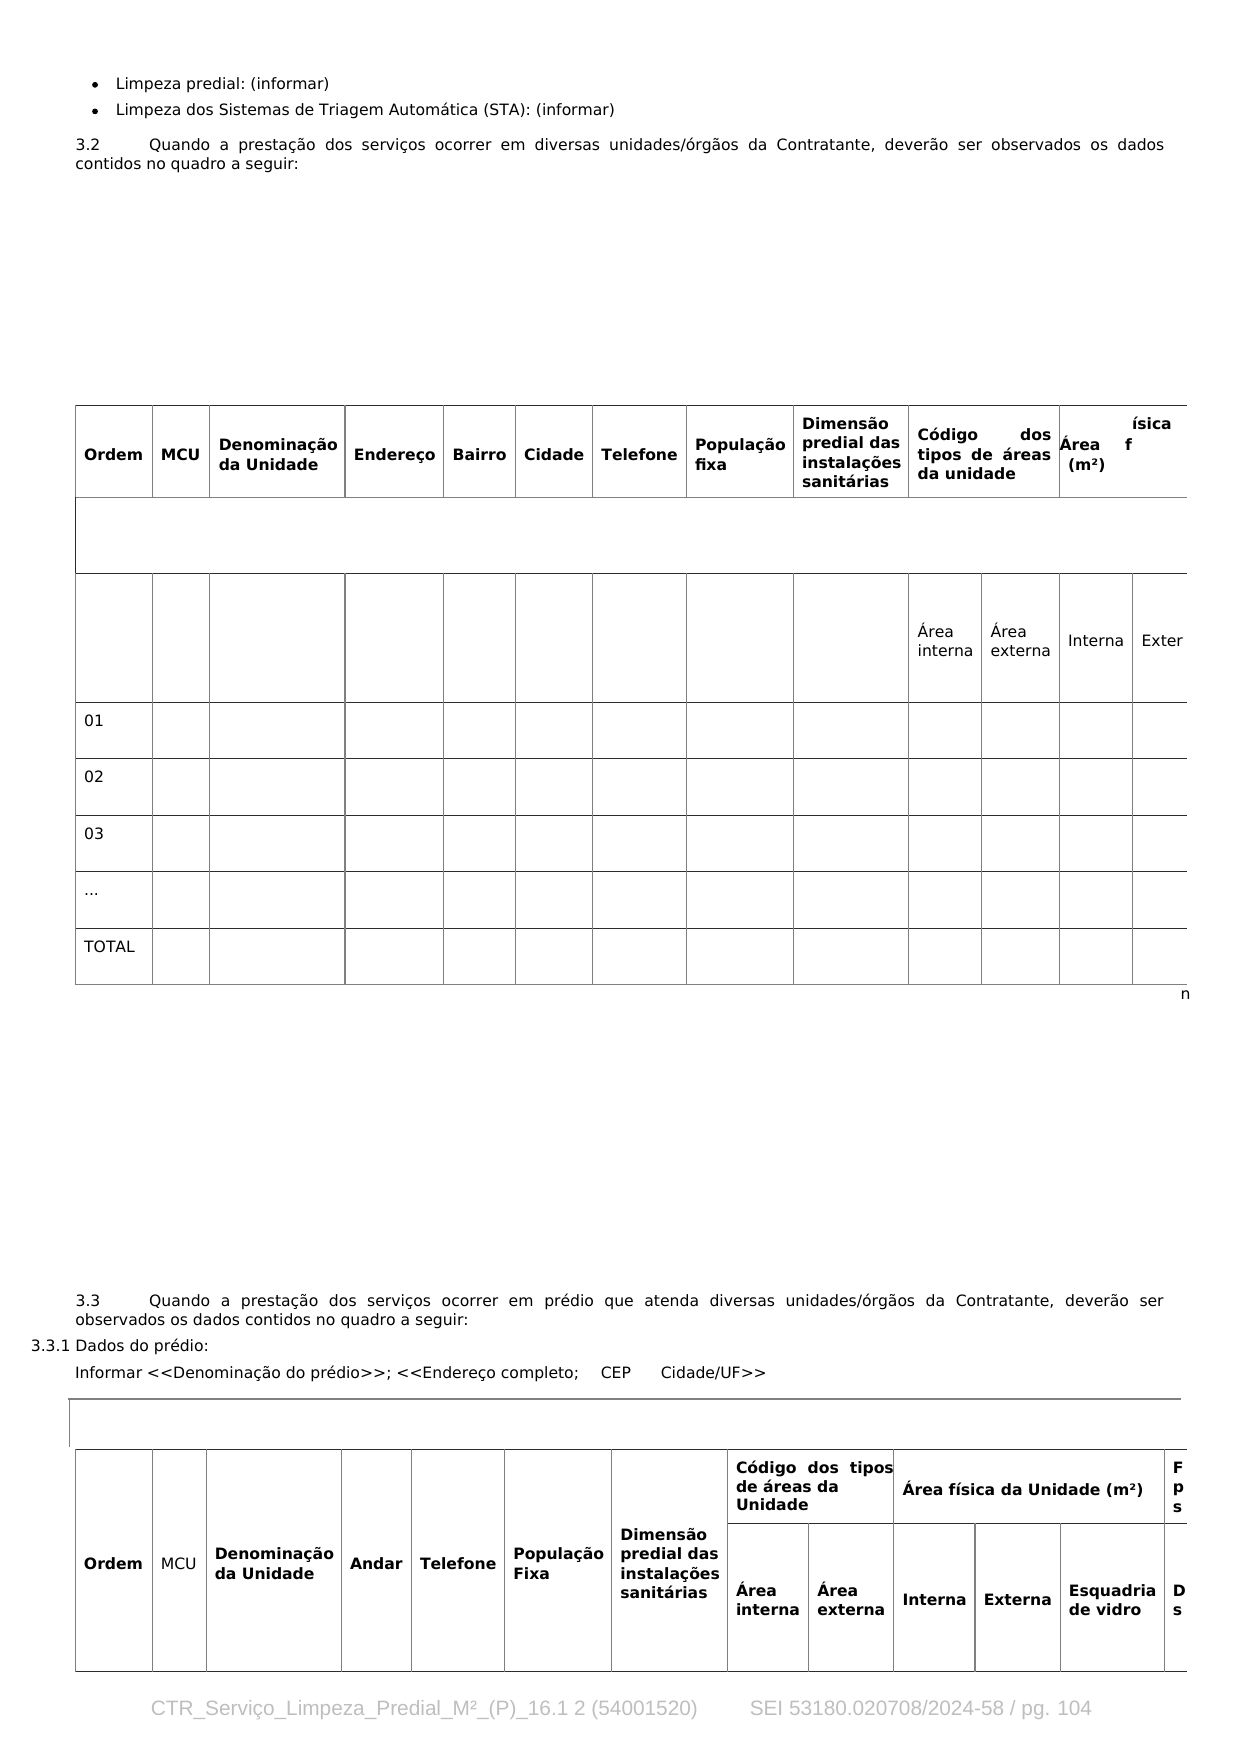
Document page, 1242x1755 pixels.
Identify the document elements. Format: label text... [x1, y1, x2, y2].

text Limpeza dos Sistemas de Triagem Automática (STA): (informar) [93, 101, 1166, 119]
table_cell ... [76, 872, 152, 928]
table_cell [982, 703, 1059, 758]
table_cell [444, 574, 515, 702]
text Informar <<Denominação do prédio>>; <<Endereço completo; CEP Cidade/UF>> [75, 1364, 1189, 1382]
table_header Telefone [593, 406, 686, 497]
text n [75, 985, 1190, 1003]
table_header F p s [1165, 1450, 1187, 1522]
table_cell Interna [894, 1524, 974, 1671]
table_cell [444, 872, 515, 928]
table_cell [444, 929, 515, 984]
list Quando a prestação dos serviços ocorrer em diversas unidades/órgãos da Contratante, deverão ser observados os dados contidos no quadro a seguir: [75, 136, 1166, 173]
table_cell [982, 759, 1059, 815]
table_cell [153, 759, 209, 815]
table_cell [152, 498, 210, 573]
table_header Ordem [76, 406, 152, 497]
table_cell [794, 929, 908, 984]
table_header Ordem [76, 1450, 152, 1671]
table_cell [1060, 816, 1132, 871]
table_cell [210, 816, 344, 871]
table_cell [687, 574, 793, 702]
table_header População Fixa [505, 1450, 611, 1671]
table_cell [76, 498, 152, 573]
table_cell [210, 703, 344, 758]
table_cell [1133, 498, 1187, 573]
table_cell Interna [1060, 574, 1132, 702]
table_cell [76, 574, 152, 702]
table_cell [1060, 703, 1132, 758]
table_cell [593, 703, 686, 758]
table_cell TOTAL [76, 929, 152, 984]
table_cell [153, 574, 209, 702]
table_cell [1060, 872, 1132, 928]
table_cell [593, 872, 686, 928]
table_cell [515, 498, 593, 573]
table_cell [909, 929, 981, 984]
table_cell [346, 872, 443, 928]
table_cell [794, 759, 908, 815]
table_cell [687, 929, 793, 984]
table_cell [1133, 703, 1187, 758]
table_cell [1060, 759, 1132, 815]
table_cell [1059, 498, 1133, 573]
table_cell Área externa [982, 574, 1059, 702]
table_cell [982, 872, 1059, 928]
table_cell [153, 816, 209, 871]
table_cell Externa [976, 1524, 1060, 1671]
table_cell [687, 759, 793, 815]
table_cell [909, 498, 1059, 573]
table_cell [1133, 872, 1187, 928]
table_cell [345, 498, 444, 573]
table_cell [210, 929, 344, 984]
table_cell [909, 816, 981, 871]
table_cell [687, 816, 793, 871]
list Quando a prestação dos serviços ocorrer em prédio que atenda diversas unidades/órgãos da Contratante, deverão ser observados os dados contidos no quadro a seguir: [75, 1291, 1166, 1329]
table_cell [793, 498, 909, 573]
table_cell [346, 759, 443, 815]
table_cell Esquadria de vidro [1061, 1524, 1164, 1671]
table_header MCU [153, 406, 209, 497]
table_cell [153, 872, 209, 928]
table_cell [794, 703, 908, 758]
table_cell [153, 703, 209, 758]
table_cell Exter [1133, 574, 1187, 702]
table_cell 01 [76, 703, 152, 758]
table_cell [593, 759, 686, 815]
text Limpeza predial: (informar) [93, 75, 1166, 93]
table_header MCU [153, 1450, 206, 1671]
table_cell 02 [76, 759, 152, 815]
table_cell [909, 703, 981, 758]
table_cell [794, 816, 908, 871]
list Dados do prédio: [31, 1337, 1166, 1356]
table_cell [516, 759, 592, 815]
table_header Cidade [516, 406, 592, 497]
table_header População fixa [687, 406, 793, 497]
table_cell [593, 574, 686, 702]
table_header Telefone [412, 1450, 504, 1671]
table_cell [687, 872, 793, 928]
table_header Endereço [346, 406, 443, 497]
table_header Denominação da Unidade [207, 1450, 341, 1671]
table_cell [593, 498, 686, 573]
table_header Área f (m²) [1060, 406, 1133, 497]
table_cell [516, 816, 592, 871]
table_cell [516, 703, 592, 758]
table_cell [516, 574, 592, 702]
table_cell Área interna [909, 574, 981, 702]
table_header Código dos tipos de áreas da unidade [909, 406, 1059, 497]
table_cell [1060, 929, 1132, 984]
table_cell [794, 574, 908, 702]
table_header Andar [342, 1450, 411, 1671]
table_cell [516, 929, 592, 984]
table_header ísica [1133, 406, 1187, 497]
table_cell Área externa [809, 1524, 893, 1671]
table_cell [444, 703, 515, 758]
table_cell [444, 816, 515, 871]
table_cell [686, 498, 793, 573]
table_cell [444, 498, 515, 573]
table_header Código dos tipos de áreas da Unidade [728, 1450, 893, 1522]
table_cell [1133, 816, 1187, 871]
table_cell [982, 816, 1059, 871]
table_header Dimensão predial das instalações sanitárias [612, 1450, 727, 1671]
table_cell [210, 872, 344, 928]
table_cell [210, 498, 345, 573]
table_cell [593, 816, 686, 871]
table_cell 03 [76, 816, 152, 871]
table_cell [909, 759, 981, 815]
table_cell [346, 816, 443, 871]
table_header Área física da Unidade (m²) [894, 1450, 1164, 1522]
table_cell [346, 574, 443, 702]
table_cell [346, 703, 443, 758]
table_cell [687, 703, 793, 758]
table_header Dimensão predial das instalações sanitárias [794, 406, 908, 497]
table_cell [982, 929, 1059, 984]
table_cell [210, 759, 344, 815]
table_cell [909, 872, 981, 928]
table_header Bairro [444, 406, 515, 497]
table_cell [153, 929, 209, 984]
table_cell [346, 929, 443, 984]
table_cell [1133, 759, 1187, 815]
table_cell Área interna [728, 1524, 808, 1671]
table_cell [516, 872, 592, 928]
table_cell [794, 872, 908, 928]
table_cell [1133, 929, 1187, 984]
table_cell D s [1165, 1524, 1187, 1671]
table_cell [444, 759, 515, 815]
table_header Denominação da Unidade [210, 406, 344, 497]
table_cell [593, 929, 686, 984]
table_cell [210, 574, 344, 702]
